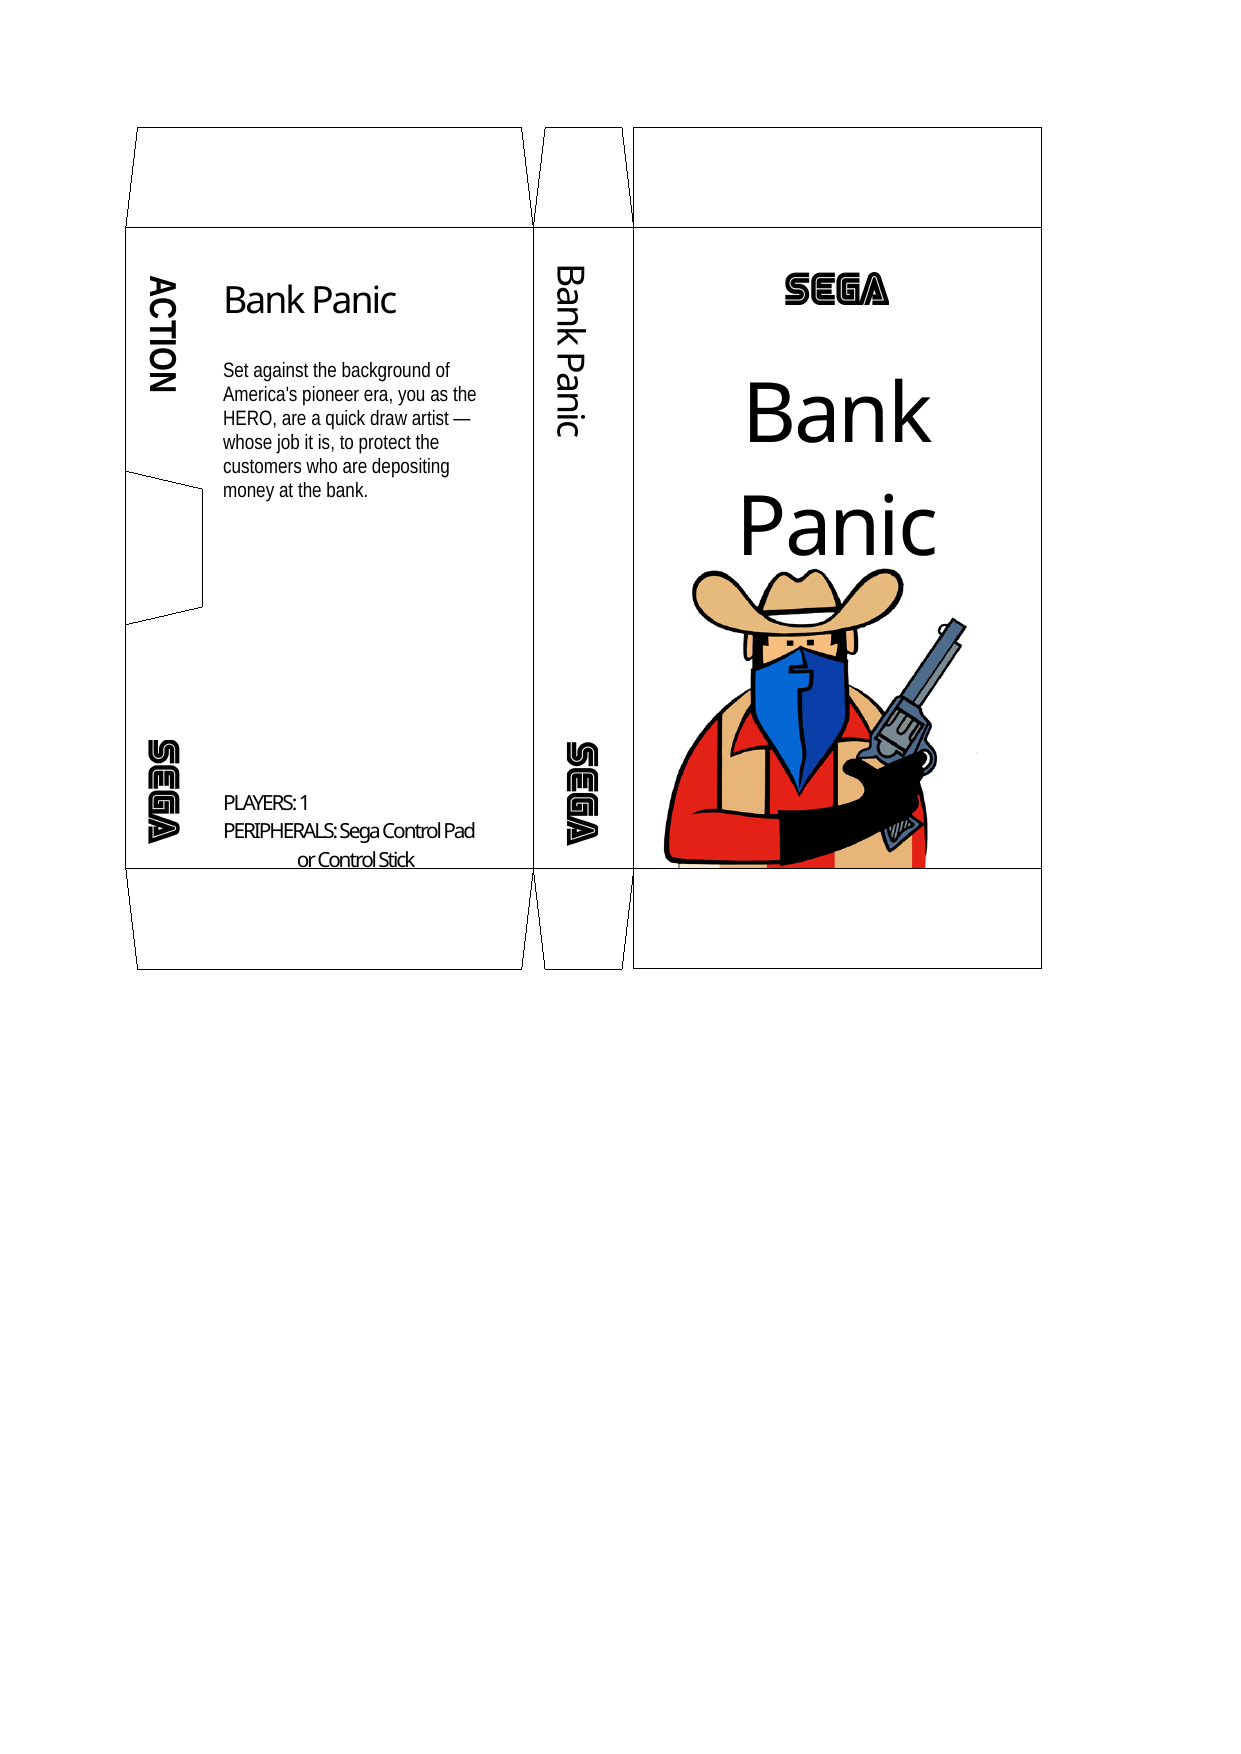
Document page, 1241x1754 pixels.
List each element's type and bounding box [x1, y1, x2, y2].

picture [785, 272, 889, 305]
picture [663, 567, 977, 868]
picture [567, 743, 599, 846]
picture [149, 740, 180, 844]
